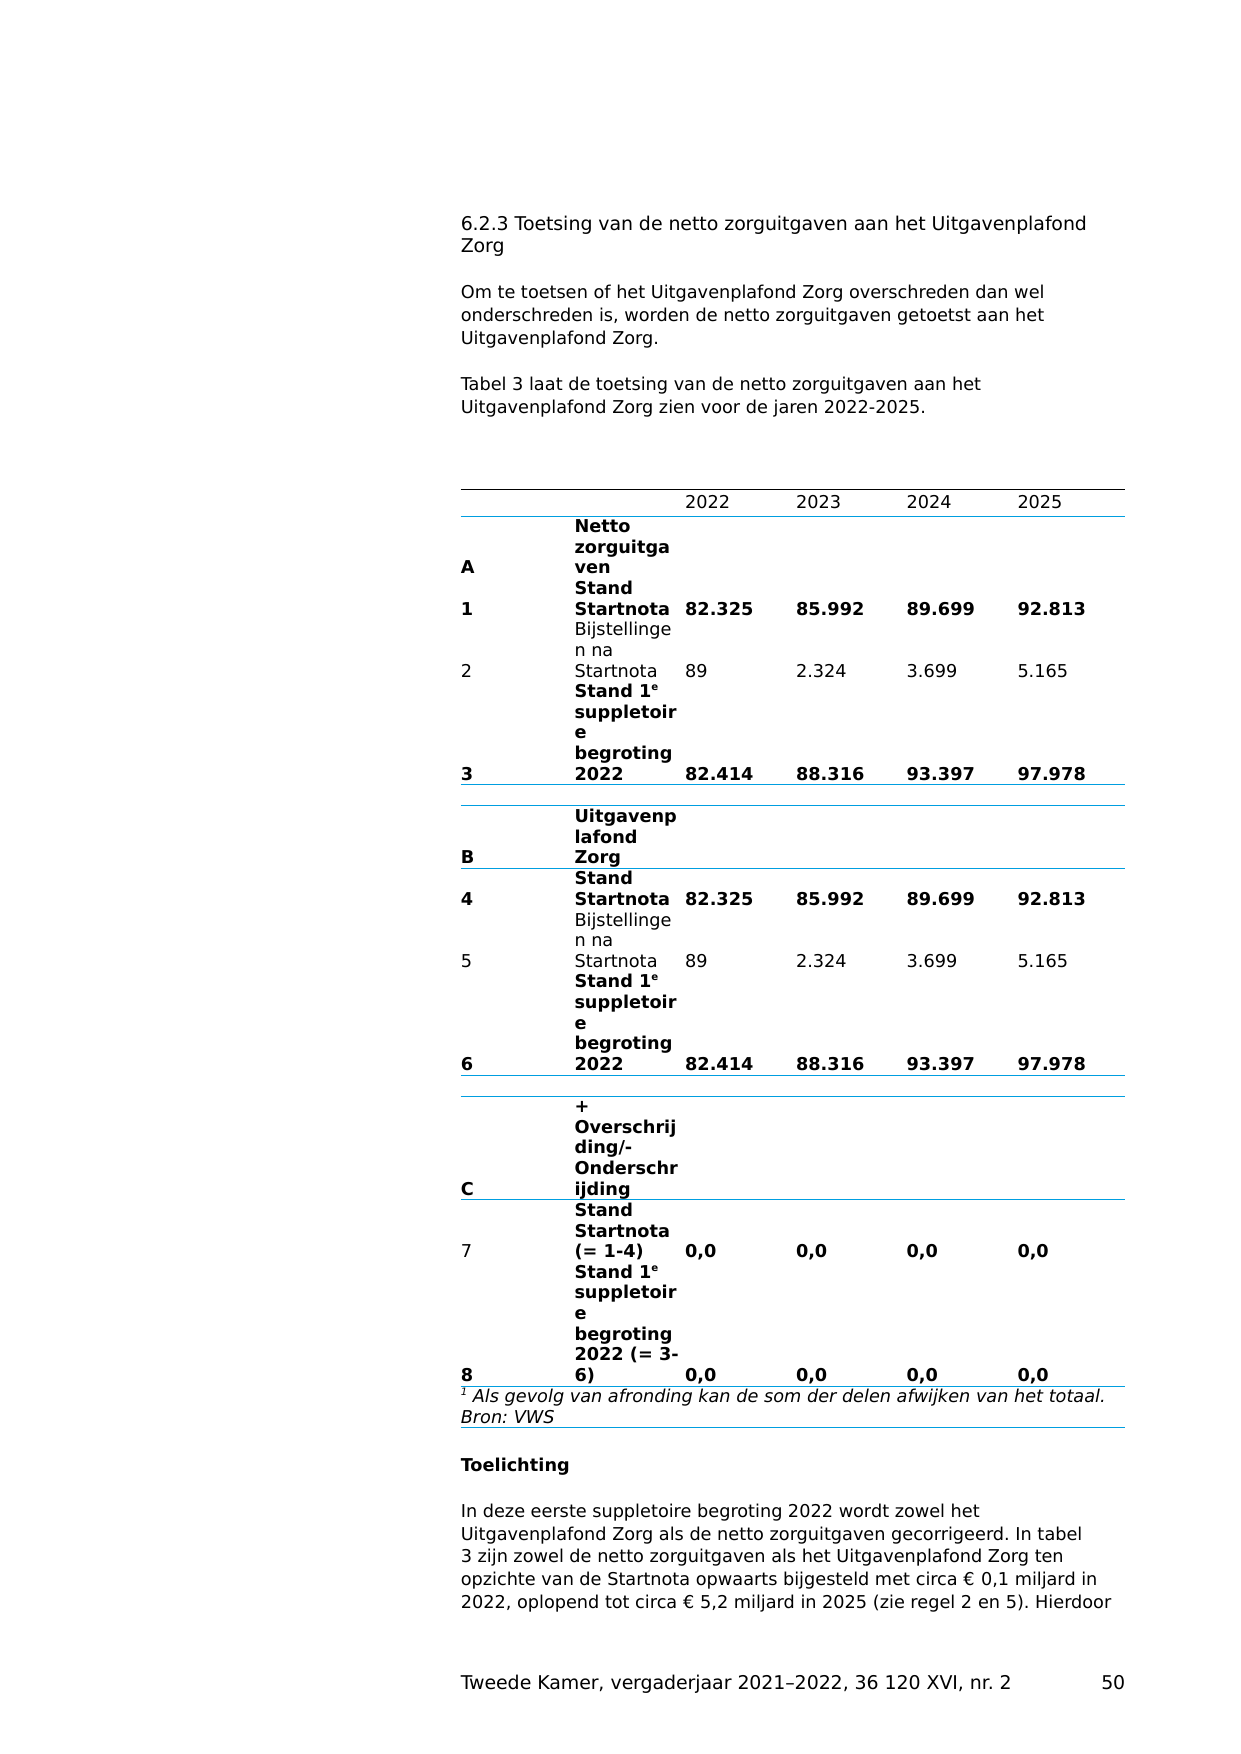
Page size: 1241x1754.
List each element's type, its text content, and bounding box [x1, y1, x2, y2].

table_cell B [461, 806, 571, 868]
table_cell 85.992 [793, 578, 903, 619]
table_cell Stand Startnota (= 1-4) [571, 1200, 682, 1262]
table_cell 82.414 [682, 971, 793, 1074]
table_cell [571, 1076, 682, 1096]
table_cell 0,0 [904, 1262, 1014, 1386]
table_cell 2.324 [793, 619, 903, 681]
table_cell [682, 1076, 793, 1096]
table_cell Uitgavenplafond Zorg [571, 806, 682, 868]
table_cell 5 [461, 910, 571, 971]
table_cell 1 [461, 578, 571, 619]
table_cell 0,0 [1014, 1200, 1125, 1262]
table_cell [571, 785, 682, 805]
table_cell [682, 1097, 793, 1199]
table_cell Bijstellingen na Startnota [571, 910, 682, 971]
table_cell 0,0 [682, 1200, 793, 1262]
table_cell [1014, 1076, 1125, 1096]
table_cell [461, 1076, 571, 1096]
table_cell 6 [461, 971, 571, 1074]
table_cell [682, 806, 793, 868]
table_cell 85.992 [793, 869, 903, 909]
table_cell 2023 [793, 490, 903, 516]
table_cell Stand 1e suppletoire begroting 2022 [571, 971, 682, 1074]
table_cell 0,0 [793, 1200, 903, 1262]
table_cell 89.699 [904, 869, 1014, 909]
table_cell 0,0 [793, 1262, 903, 1386]
table_cell 7 [461, 1200, 571, 1262]
table_cell 82.325 [682, 869, 793, 909]
table_cell 2 [461, 619, 571, 681]
table_cell [571, 490, 682, 516]
table_cell 0,0 [904, 1200, 1014, 1262]
table_cell 89 [682, 910, 793, 971]
table_cell [793, 806, 903, 868]
table_cell [1014, 517, 1125, 578]
table_cell [461, 785, 571, 805]
table_cell 89.699 [904, 578, 1014, 619]
table_cell 93.397 [904, 681, 1014, 784]
table_cell 82.414 [682, 681, 793, 784]
table_cell Stand Startnota [571, 578, 682, 619]
table_cell 92.813 [1014, 578, 1125, 619]
table_cell [682, 785, 793, 805]
table_cell 5.165 [1014, 619, 1125, 681]
table_cell 88.316 [793, 971, 903, 1074]
table_cell 0,0 [1014, 1262, 1125, 1386]
table_cell 89 [682, 619, 793, 681]
table_cell [1014, 785, 1125, 805]
table_cell 97.978 [1014, 681, 1125, 784]
table_cell Stand 1e suppletoire begroting 2022 [571, 681, 682, 784]
table_cell 3.699 [904, 619, 1014, 681]
table_cell Netto zorguitgaven [571, 517, 682, 578]
table_cell 92.813 [1014, 869, 1125, 909]
table_cell Bron: VWS [461, 1407, 1125, 1427]
table_cell 93.397 [904, 971, 1014, 1074]
table_cell 2022 [682, 490, 793, 516]
table_cell 82.325 [682, 578, 793, 619]
table_cell 8 [461, 1262, 571, 1386]
table_cell [1014, 1097, 1125, 1199]
table_cell 88.316 [793, 681, 903, 784]
table_cell 0,0 [682, 1262, 793, 1386]
table_cell 3 [461, 681, 571, 784]
table_cell [904, 806, 1014, 868]
title 6.2.3 Toetsing van de netto zorguitgaven aan het Uitgavenplafond Zorg [461, 213, 1125, 257]
table_cell 3.699 [904, 910, 1014, 971]
table_cell [793, 517, 903, 578]
text Om te toetsen of het Uitgavenplafond Zorg overschreden dan wel onderschreden is, worden de netto zorguitgaven getoetst aan het Uitgavenplafond Zorg. [461, 280, 1125, 349]
table_cell [904, 517, 1014, 578]
table_cell [461, 490, 571, 516]
table_cell [793, 785, 903, 805]
text Tabel 3 laat de toetsing van de netto zorguitgaven aan het Uitgavenplafond Zorg zien voor de jaren 2022-2025. [461, 372, 1125, 418]
table_cell [904, 1097, 1014, 1199]
table_header Tabel 3 Toetsing netto zorguitgaven aan het Uitgavenplafond Zorg 2022-2025 (bedragen x € 1 miljoen)1 [461, 441, 1125, 489]
table_cell 97.978 [1014, 971, 1125, 1074]
table_cell 1 Als gevolg van afronding kan de som der delen afwijken van het totaal. [461, 1387, 1125, 1407]
table_cell [682, 517, 793, 578]
table_cell [1014, 806, 1125, 868]
text Toelichting [461, 1453, 1125, 1476]
table_cell 2024 [904, 490, 1014, 516]
table_cell Bijstellingen na Startnota [571, 619, 682, 681]
table_cell Stand 1e suppletoire begroting 2022 (= 3-6) [571, 1262, 682, 1386]
table_cell [793, 1076, 903, 1096]
text In deze eerste suppletoire begroting 2022 wordt zowel het Uitgavenplafond Zorg als de netto zorguitgaven gecorrigeerd. In tabel 3 zijn zowel de netto zorguitgaven als het Uitgavenplafond Zorg ten opzichte van de Startnota opwaarts bijgesteld met circa € 0,1 miljard in 2022, oplopend tot circa € 5,2 miljard in 2025 (zie regel 2 en 5). Hierdoor [461, 1499, 1125, 1613]
table_cell 4 [461, 869, 571, 909]
table_cell + Overschrijding/- Onderschrijding [571, 1097, 682, 1199]
table_cell 2025 [1014, 490, 1125, 516]
table_cell C [461, 1097, 571, 1199]
table_cell [793, 1097, 903, 1199]
table_cell [904, 785, 1014, 805]
table_cell [904, 1076, 1014, 1096]
table_cell 2.324 [793, 910, 903, 971]
table_cell Stand Startnota [571, 869, 682, 909]
table_cell A [461, 517, 571, 578]
table_cell 5.165 [1014, 910, 1125, 971]
